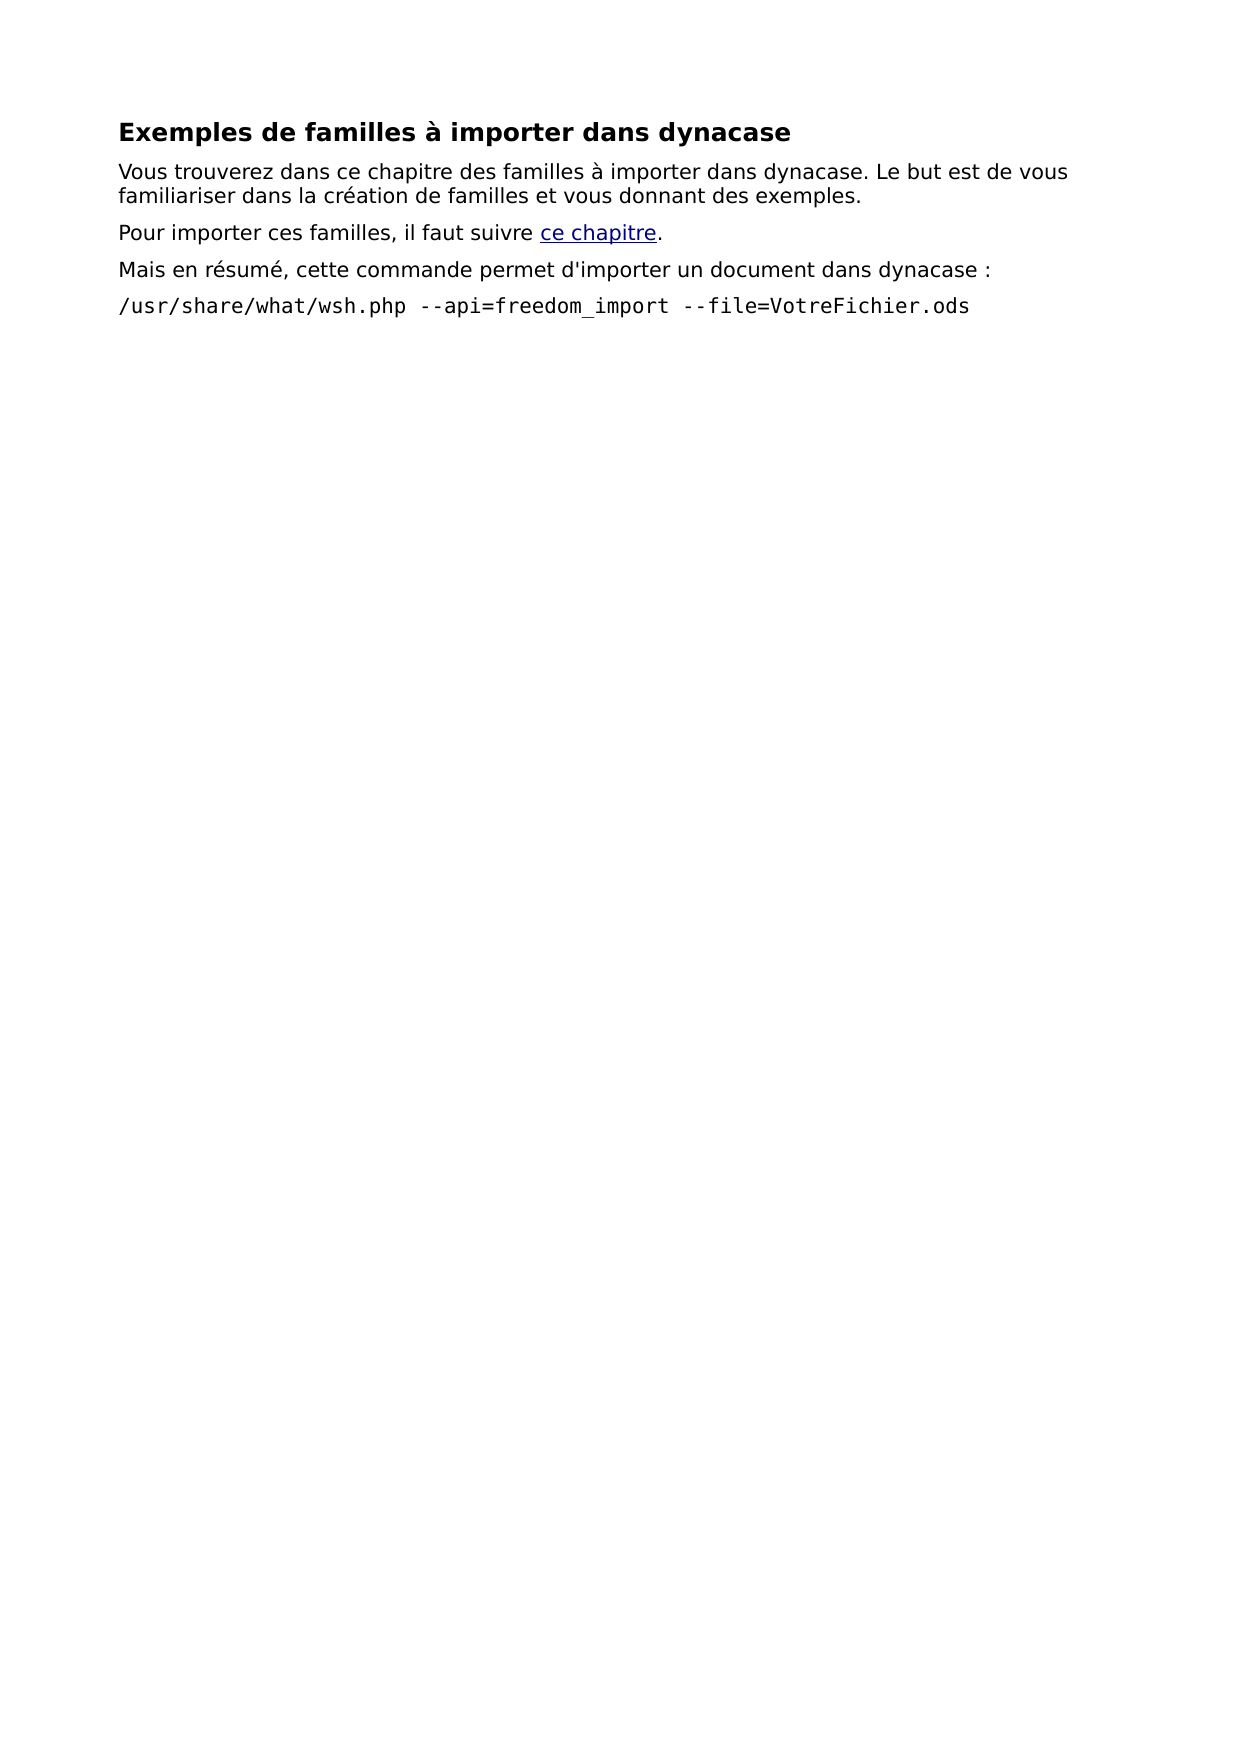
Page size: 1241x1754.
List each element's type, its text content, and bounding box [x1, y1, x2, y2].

text Mais en résumé, cette commande permet d'importer un document dans dynacase : [118, 258, 1122, 282]
text /usr/share/what/wsh.php --api=freedom_import --file=VotreFichier.ods [118, 294, 1122, 319]
text Vous trouverez dans ce chapitre des familles à importer dans dynacase. Le but est de vous familiariser dans la création de familles et vous donnant des exemples. [118, 160, 1122, 208]
text Pour importer ces familles, il faut suivre ce chapitre. [118, 221, 1122, 245]
subtitle Exemples de familles à importer dans dynacase [118, 118, 1122, 147]
